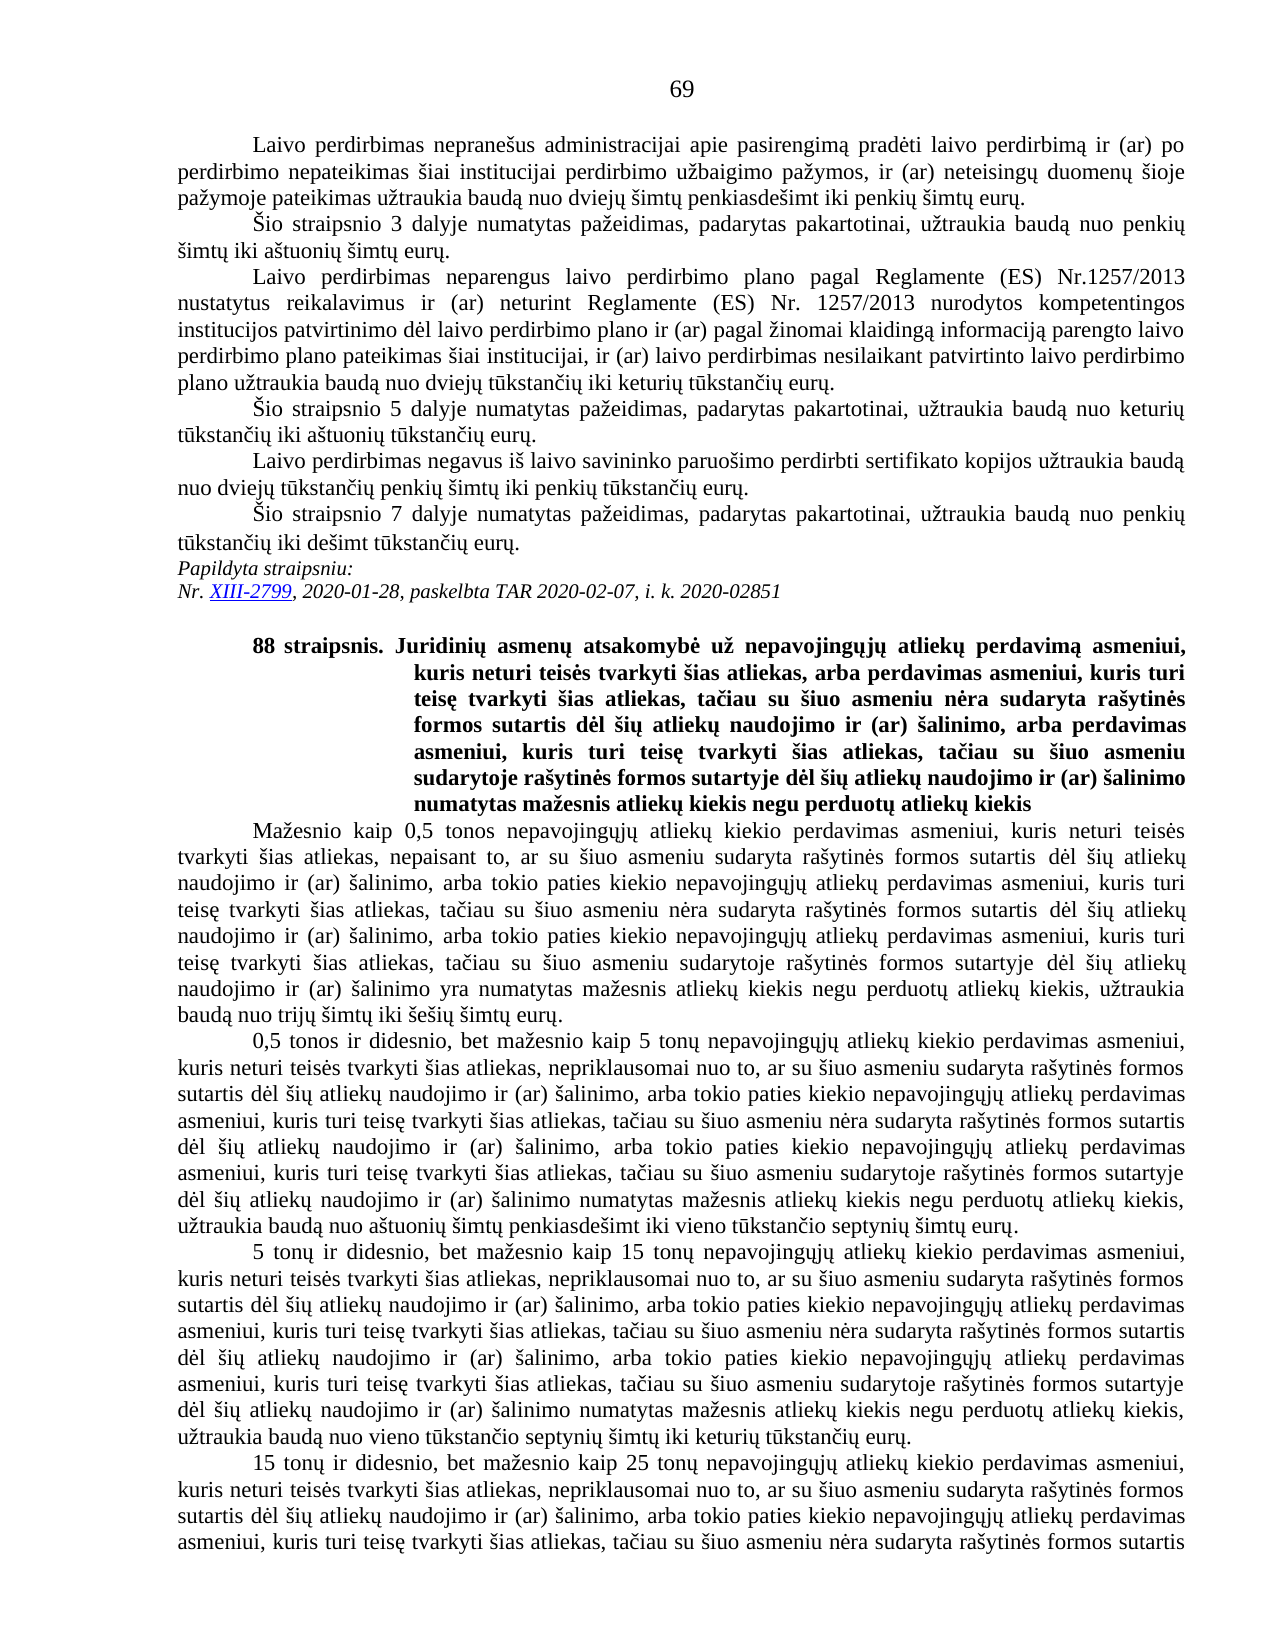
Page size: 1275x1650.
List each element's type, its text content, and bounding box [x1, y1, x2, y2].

text Laivo perdirbimas nepranešus administracijai apie pasirengimą pradėti laivo perdirbimą ir (ar) po perdirbimo nepateikimas šiai institucijai perdirbimo užbaigimo pažymos, ir (ar) neteisingų duomenų šioje pažymoje pateikimas užtraukia baudą nuo dviejų šimtų penkiasdešimt iki penkių šimtų eurų. [177, 131, 1186, 210]
text Laivo perdirbimas negavus iš laivo savininko paruošimo perdirbti sertifikato kopijos užtraukia baudą nuo dviejų tūkstančių penkių šimtų iki penkių tūkstančių eurų. [177, 448, 1186, 500]
text 0,5 tonos ir didesnio, bet mažesnio kaip 5 tonų nepavojingųjų atliekų kiekio perdavimas asmeniui, kuris neturi teisės tvarkyti šias atliekas, nepriklausomai nuo to, ar su šiuo asmeniu sudaryta rašytinės formos sutartis dėl šių atliekų naudojimo ir (ar) šalinimo, arba tokio paties kiekio nepavojingųjų atliekų perdavimas asmeniui, kuris turi teisę tvarkyti šias atliekas, tačiau su šiuo asmeniu nėra sudaryta rašytinės formos sutartis dėl šių atliekų naudojimo ir (ar) šalinimo, arba tokio paties kiekio nepavojingųjų atliekų perdavimas asmeniui, kuris turi teisę tvarkyti šias atliekas, tačiau su šiuo asmeniu sudarytoje rašytinės formos sutartyje dėl šių atliekų naudojimo ir (ar) šalinimo numatytas mažesnis atliekų kiekis negu perduotų atliekų kiekis, užtraukia baudą nuo aštuonių šimtų penkiasdešimt iki vieno tūkstančio septynių šimtų eurų. [177, 1028, 1186, 1238]
text 15 tonų ir didesnio, bet mažesnio kaip 25 tonų nepavojingųjų atliekų kiekio perdavimas asmeniui, kuris neturi teisės tvarkyti šias atliekas, nepriklausomai nuo to, ar su šiuo asmeniu sudaryta rašytinės formos sutartis dėl šių atliekų naudojimo ir (ar) šalinimo, arba tokio paties kiekio nepavojingųjų atliekų perdavimas asmeniui, kuris turi teisę tvarkyti šias atliekas, tačiau su šiuo asmeniu nėra sudaryta rašytinės formos sutartis [177, 1449, 1186, 1555]
text Šio straipsnio 7 dalyje numatytas pažeidimas, padarytas pakartotinai, užtraukia baudą nuo penkių tūkstančių iki dešimt tūkstančių eurų. [177, 500, 1186, 555]
text Laivo perdirbimas neparengus laivo perdirbimo plano pagal Reglamente (ES) Nr.1257/2013 nustatytus reikalavimus ir (ar) neturint Reglamente (ES) Nr. 1257/2013 nurodytos kompetentingos institucijos patvirtinimo dėl laivo perdirbimo plano ir (ar) pagal žinomai klaidingą informaciją parengto laivo perdirbimo plano pateikimas šiai institucijai, ir (ar) laivo perdirbimas nesilaikant patvirtinto laivo perdirbimo plano užtraukia baudą nuo dviejų tūkstančių iki keturių tūkstančių eurų. [177, 263, 1186, 395]
text 5 tonų ir didesnio, bet mažesnio kaip 15 tonų nepavojingųjų atliekų kiekio perdavimas asmeniui, kuris neturi teisės tvarkyti šias atliekas, nepriklausomai nuo to, ar su šiuo asmeniu sudaryta rašytinės formos sutartis dėl šių atliekų naudojimo ir (ar) šalinimo, arba tokio paties kiekio nepavojingųjų atliekų perdavimas asmeniui, kuris turi teisę tvarkyti šias atliekas, tačiau su šiuo asmeniu nėra sudaryta rašytinės formos sutartis dėl šių atliekų naudojimo ir (ar) šalinimo, arba tokio paties kiekio nepavojingųjų atliekų perdavimas asmeniui, kuris turi teisę tvarkyti šias atliekas, tačiau su šiuo asmeniu sudarytoje rašytinės formos sutartyje dėl šių atliekų naudojimo ir (ar) šalinimo numatytas mažesnis atliekų kiekis negu perduotų atliekų kiekis, užtraukia baudą nuo vieno tūkstančio septynių šimtų iki keturių tūkstančių eurų. [177, 1238, 1186, 1449]
text Papildyta straipsniu: [177, 555, 1186, 579]
text Nr. XIII-2799, 2020-01-28, paskelbta TAR 2020-02-07, i. k. 2020-02851 [177, 579, 1186, 603]
text Šio straipsnio 3 dalyje numatytas pažeidimas, padarytas pakartotinai, užtraukia baudą nuo penkių šimtų iki aštuonių šimtų eurų. [177, 210, 1186, 263]
text 88 straipsnis. Juridinių asmenų atsakomybė už nepavojingųjų atliekų perdavimą asmeniui, kuris neturi teisės tvarkyti šias atliekas, arba perdavimas asmeniui, kuris turi teisę tvarkyti šias atliekas, tačiau su šiuo asmeniu nėra sudaryta rašytinės formos sutartis dėl šių atliekų naudojimo ir (ar) šalinimo, arba perdavimas asmeniui, kuris turi teisę tvarkyti šias atliekas, tačiau su šiuo asmeniu sudarytoje rašytinės formos sutartyje dėl šių atliekų naudojimo ir (ar) šalinimo numatytas mažesnis atliekų kiekis negu perduotų atliekų kiekis [252, 632, 1186, 817]
text Šio straipsnio 5 dalyje numatytas pažeidimas, padarytas pakartotinai, užtraukia baudą nuo keturių tūkstančių iki aštuonių tūkstančių eurų. [177, 395, 1186, 448]
text Mažesnio kaip 0,5 tonos nepavojingųjų atliekų kiekio perdavimas asmeniui, kuris neturi teisės tvarkyti šias atliekas, nepaisant to, ar su šiuo asmeniu sudaryta rašytinės formos sutartis dėl šių atliekų naudojimo ir (ar) šalinimo, arba tokio paties kiekio nepavojingųjų atliekų perdavimas asmeniui, kuris turi teisę tvarkyti šias atliekas, tačiau su šiuo asmeniu nėra sudaryta rašytinės formos sutartis dėl šių atliekų naudojimo ir (ar) šalinimo, arba tokio paties kiekio nepavojingųjų atliekų perdavimas asmeniui, kuris turi teisę tvarkyti šias atliekas, tačiau su šiuo asmeniu sudarytoje rašytinės formos sutartyje dėl šių atliekų naudojimo ir (ar) šalinimo yra numatytas mažesnis atliekų kiekis negu perduotų atliekų kiekis, užtraukia baudą nuo trijų šimtų iki šešių šimtų eurų. [177, 817, 1186, 1028]
